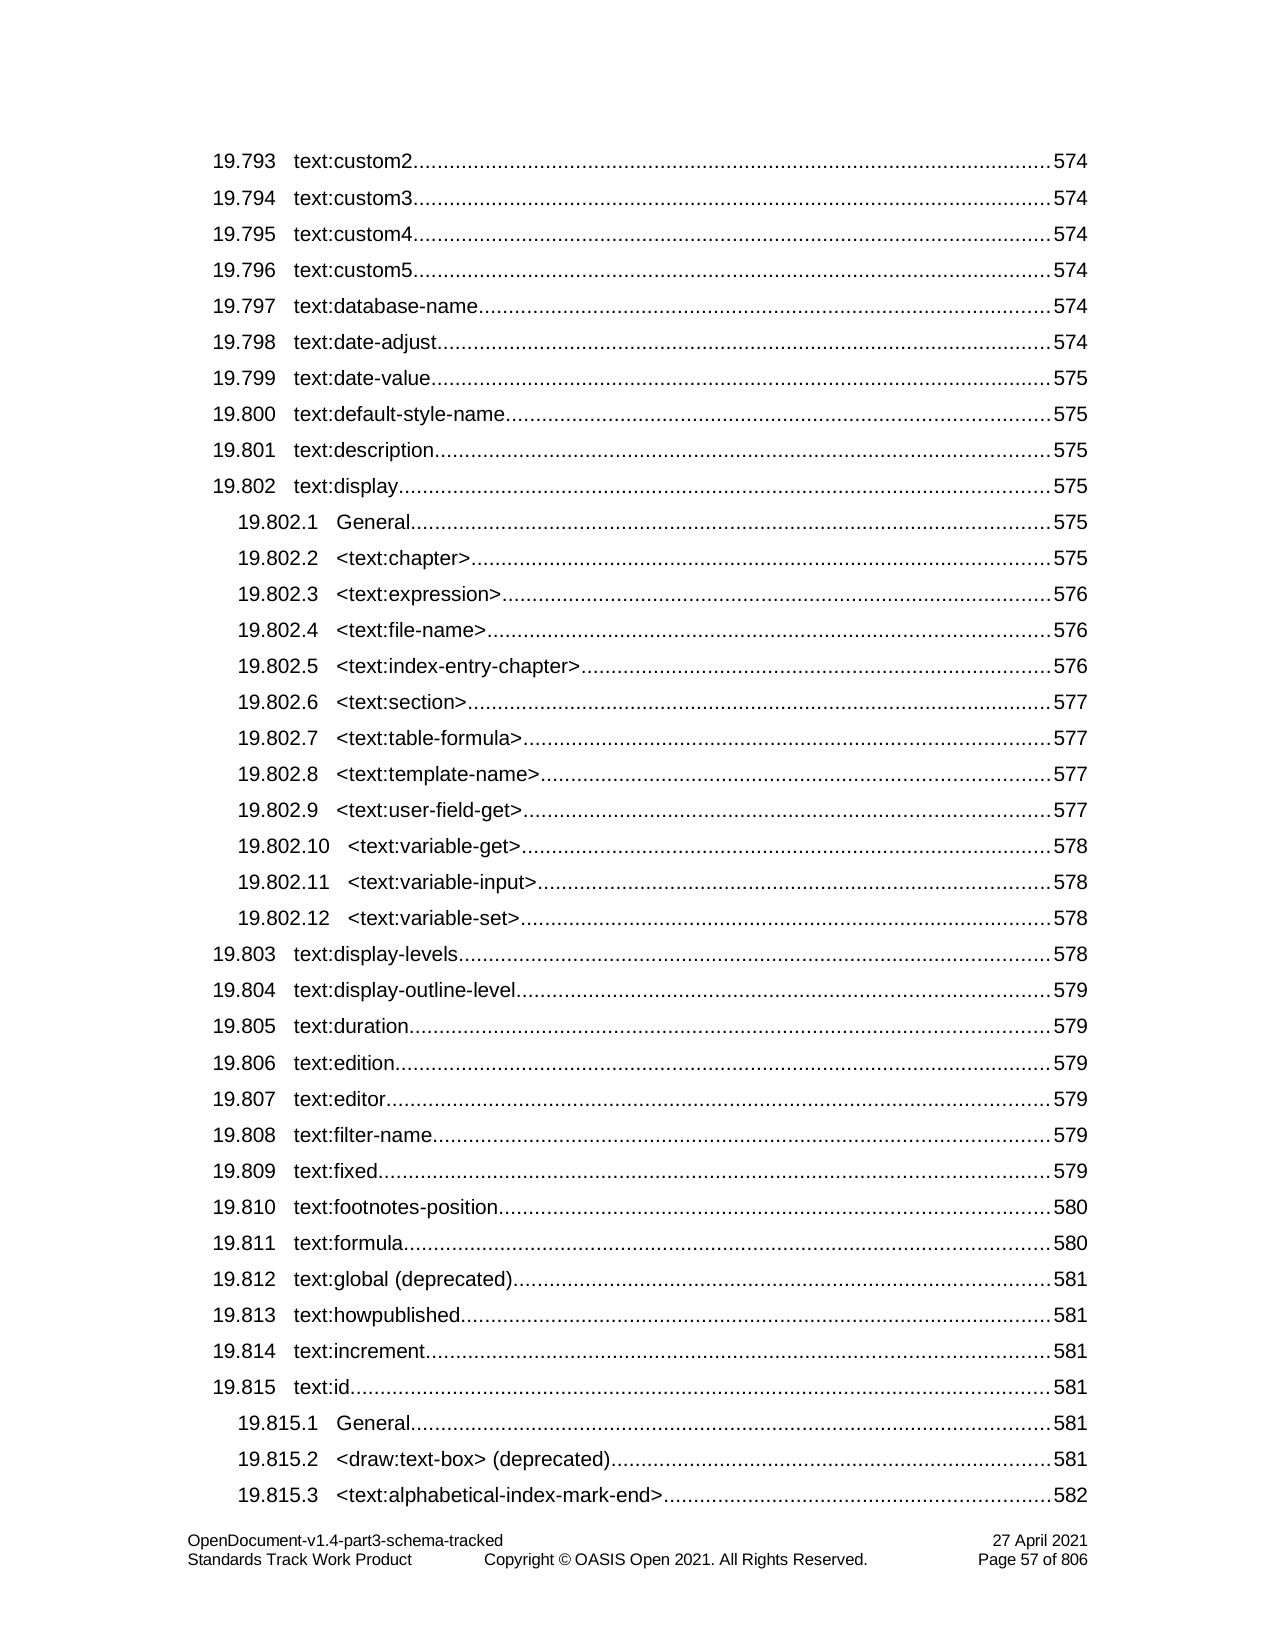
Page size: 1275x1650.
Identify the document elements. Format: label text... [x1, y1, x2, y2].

text 19.809 text:fixed 579 [212, 1159, 1088, 1183]
text 19.806 text:edition 579 [212, 1051, 1088, 1074]
text 19.800 text:default-style-name 575 [212, 402, 1088, 426]
text 19.796 text:custom5 574 [212, 258, 1088, 282]
text 19.797 text:database-name 574 [212, 294, 1088, 318]
text 19.815.2 <draw:text-box> (deprecated) 581 [237, 1447, 1088, 1471]
text 19.799 text:date-value 575 [212, 366, 1088, 390]
text 19.812 text:global (deprecated) 581 [212, 1267, 1088, 1291]
text 19.815.3 <text:alphabetical-index-mark-end> 582 [237, 1483, 1088, 1507]
text 19.795 text:custom4 574 [212, 222, 1088, 246]
text 19.802 text:display 575 [212, 474, 1088, 498]
text 19.802.1 General 575 [237, 510, 1088, 534]
text 19.808 text:filter-name 579 [212, 1123, 1088, 1147]
text 19.815.1 General 581 [237, 1411, 1088, 1435]
text 19.802.10 <text:variable-get> 578 [237, 835, 1088, 858]
text 19.813 text:howpublished 581 [212, 1303, 1088, 1327]
text 19.802.5 <text:index-entry-chapter> 576 [237, 654, 1088, 678]
text 19.805 text:duration 579 [212, 1015, 1088, 1038]
text 19.794 text:custom3 574 [212, 186, 1088, 209]
text 19.802.2 <text:chapter> 575 [237, 546, 1088, 570]
text 19.810 text:footnotes-position 580 [212, 1195, 1088, 1219]
text 19.815 text:id 581 [212, 1375, 1088, 1399]
text 19.802.6 <text:section> 577 [237, 691, 1088, 714]
text 19.802.8 <text:template-name> 577 [237, 763, 1088, 786]
text 19.801 text:description 575 [212, 438, 1088, 462]
text 19.802.4 <text:file-name> 576 [237, 618, 1088, 642]
text 19.804 text:display-outline-level 579 [212, 979, 1088, 1002]
text 19.793 text:custom2 574 [212, 150, 1088, 173]
text 19.803 text:display-levels 578 [212, 943, 1088, 966]
text 19.802.3 <text:expression> 576 [237, 582, 1088, 606]
text 19.802.7 <text:table-formula> 577 [237, 727, 1088, 750]
text 19.814 text:increment 581 [212, 1339, 1088, 1363]
text 19.807 text:editor 579 [212, 1087, 1088, 1111]
text 19.802.9 <text:user-field-get> 577 [237, 799, 1088, 822]
text 19.802.12 <text:variable-set> 578 [237, 907, 1088, 930]
text 19.802.11 <text:variable-input> 578 [237, 871, 1088, 894]
text 19.811 text:formula 580 [212, 1231, 1088, 1255]
text 19.798 text:date-adjust 574 [212, 330, 1088, 354]
